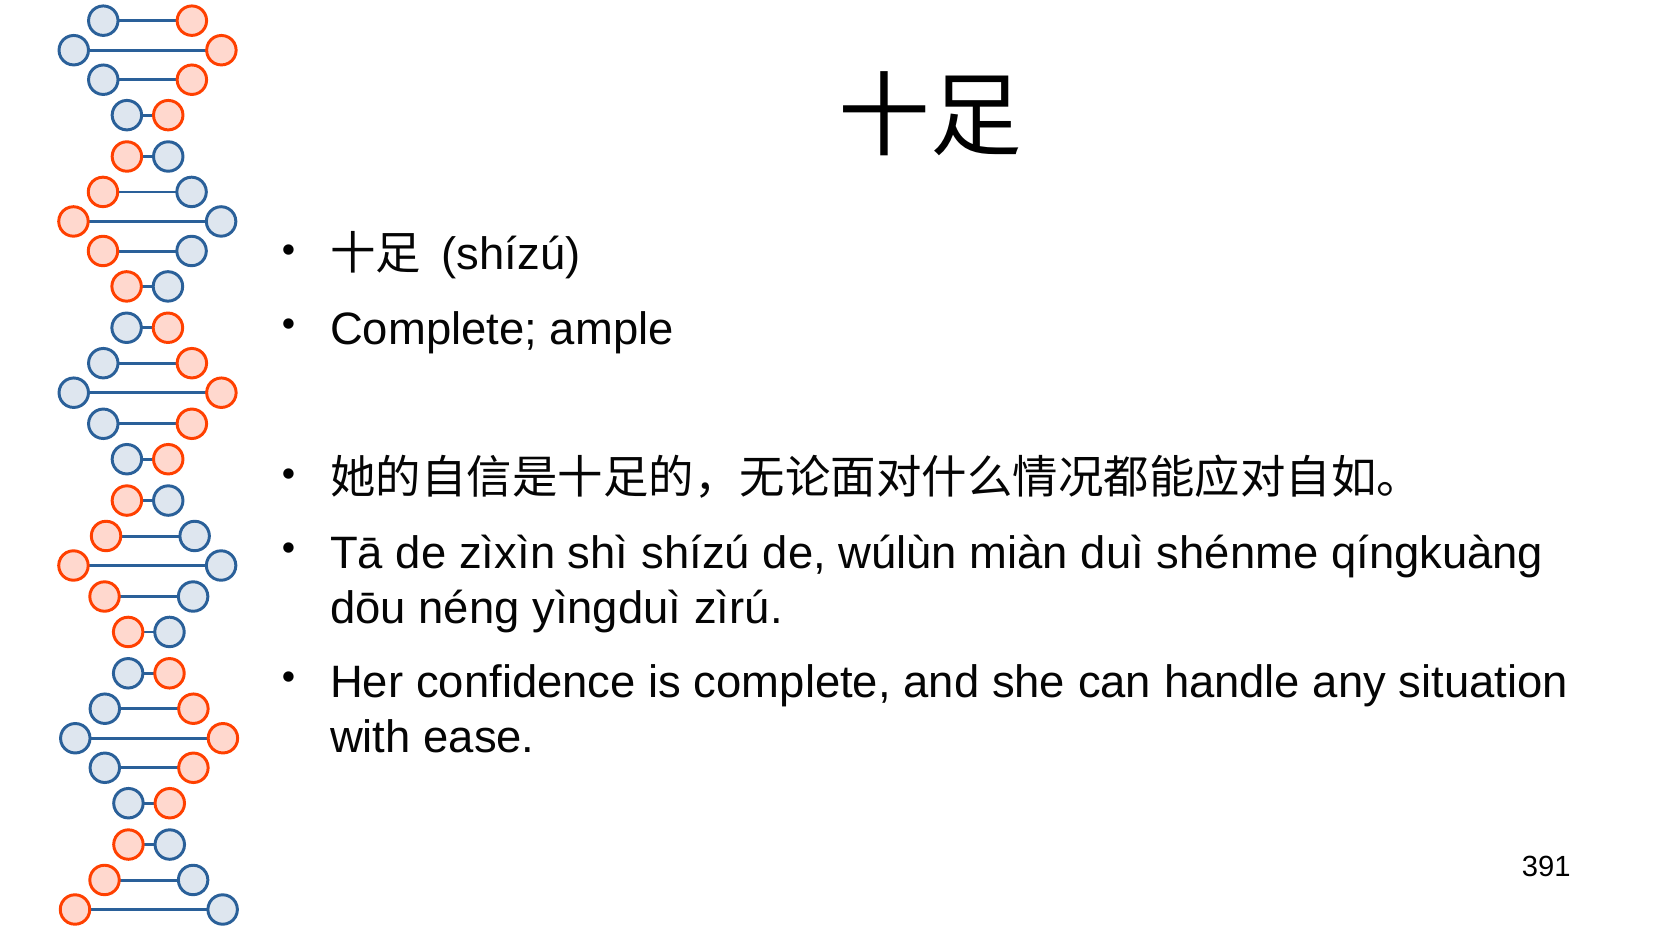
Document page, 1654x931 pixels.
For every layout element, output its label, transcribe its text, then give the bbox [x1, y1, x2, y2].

title 十足 [265, 35, 1595, 189]
list 十足 (shízú) Complete; ample 她的自信是十足的，无论面对什么情况都能应对自如。 Tā de zìxìn shì shízú de, wúlùn miàn duì shénme qíngkuàng dōu néng yìngduì zìrú. Her confidence is complete, and she can handle any situation with ease. [265, 224, 1595, 764]
